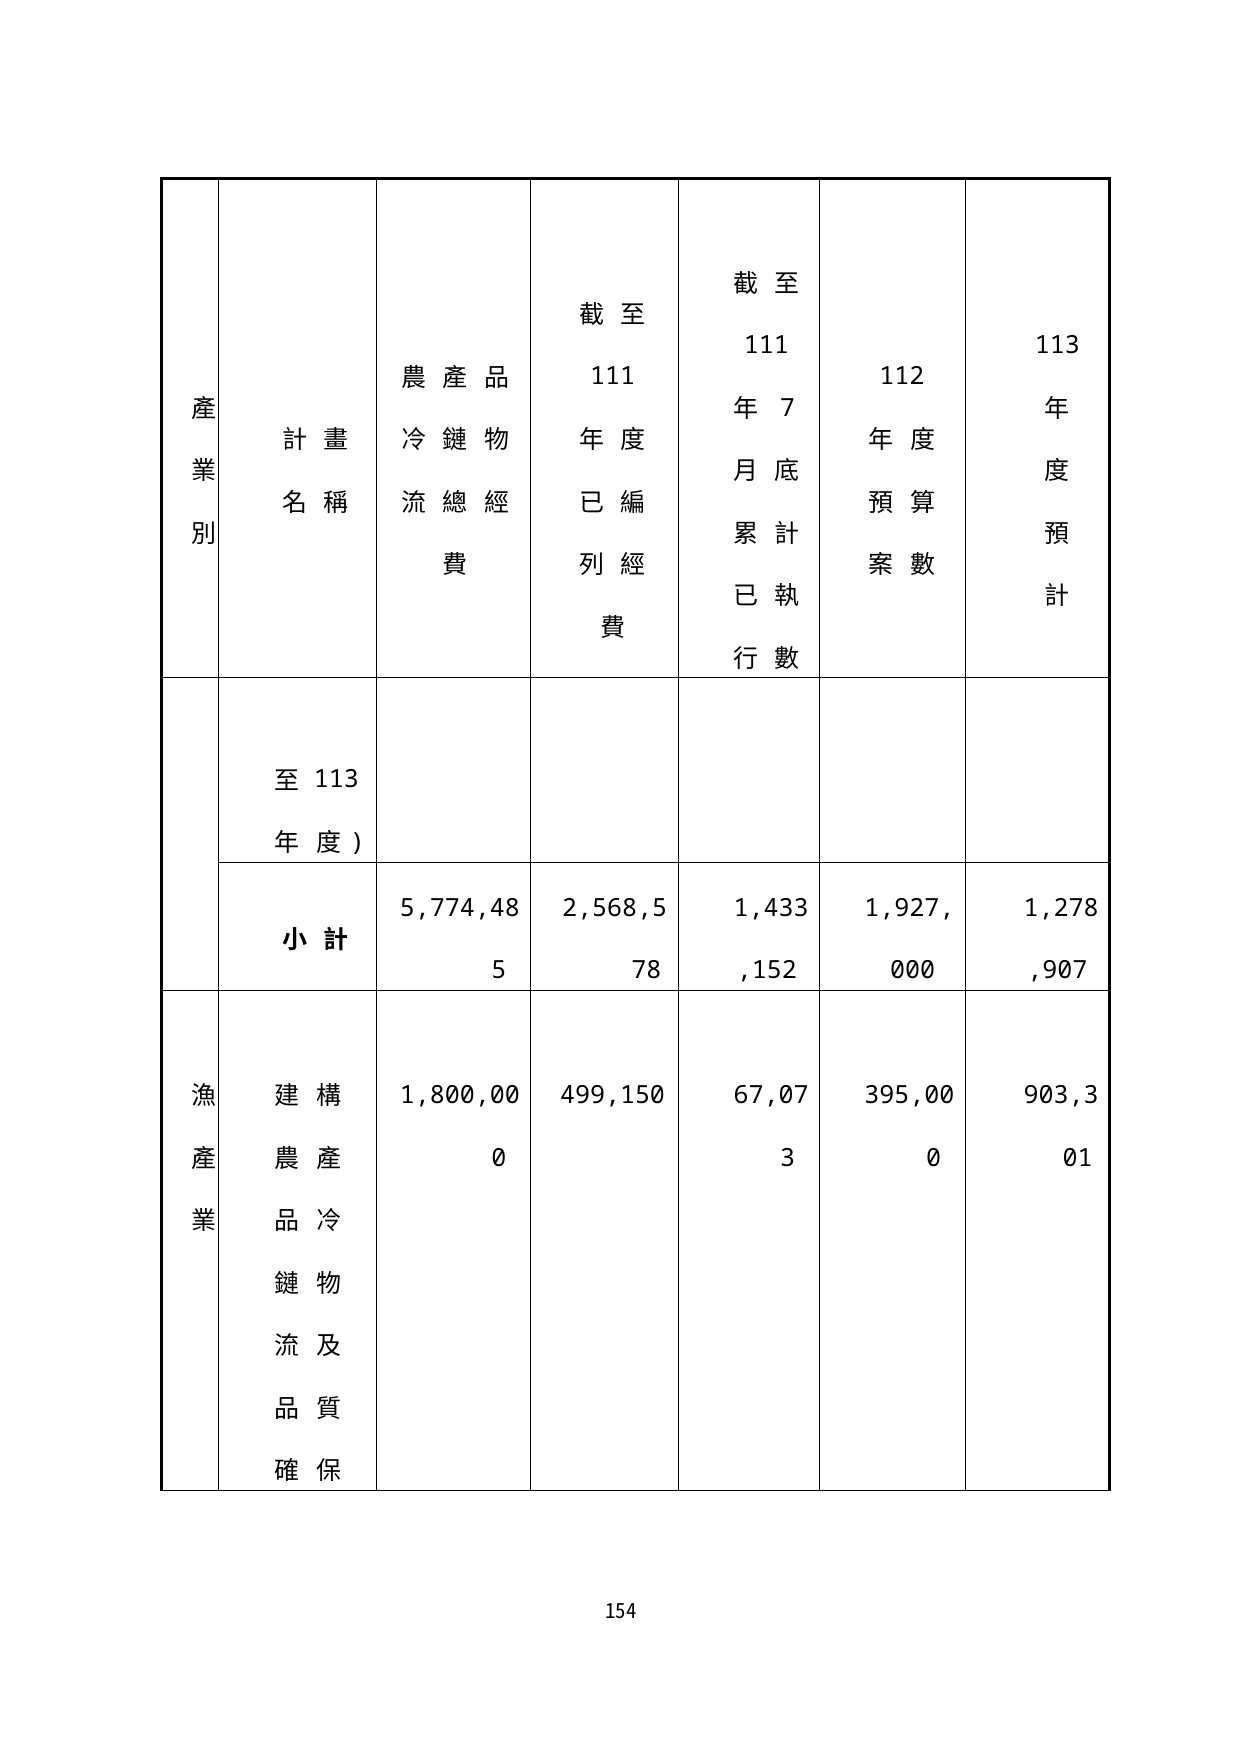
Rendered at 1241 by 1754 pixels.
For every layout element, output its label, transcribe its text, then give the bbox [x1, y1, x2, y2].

table_header 計畫名稱 [219, 180, 376, 677]
table_cell 小計 [219, 863, 376, 990]
table_cell 建構農產品冷鏈物流及品質確保 [219, 991, 376, 1490]
table_header 截至111年7月底累計已執行數 [679, 180, 819, 677]
table_cell 1,278,907 [966, 863, 1108, 990]
table_cell 1,433,152 [679, 863, 819, 990]
table_cell 903,301 [966, 991, 1108, 1490]
table_cell 至113年度) [219, 678, 376, 862]
table_header 產業別 [163, 180, 218, 677]
table_cell [531, 678, 678, 862]
table_cell 1,800,000 [377, 991, 530, 1490]
table_cell [966, 678, 1108, 862]
table_cell 漁產業 [163, 991, 218, 1490]
table_cell [679, 678, 819, 862]
table_header 農產品冷鏈物流總經費 [377, 180, 530, 677]
table_header 113年度預計 [966, 180, 1108, 677]
table_cell [820, 678, 965, 862]
table_cell [163, 678, 218, 990]
table_header 截至111年度已編列經費 [531, 180, 678, 677]
table_cell [377, 678, 530, 862]
table_cell 5,774,485 [377, 863, 530, 990]
table_cell 67,073 [679, 991, 819, 1490]
table_cell 499,150 [531, 991, 678, 1490]
table_header 112年度預算案數 [820, 180, 965, 677]
table_cell 395,000 [820, 991, 965, 1490]
table_cell 1,927,000 [820, 863, 965, 990]
table_cell 2,568,578 [531, 863, 678, 990]
